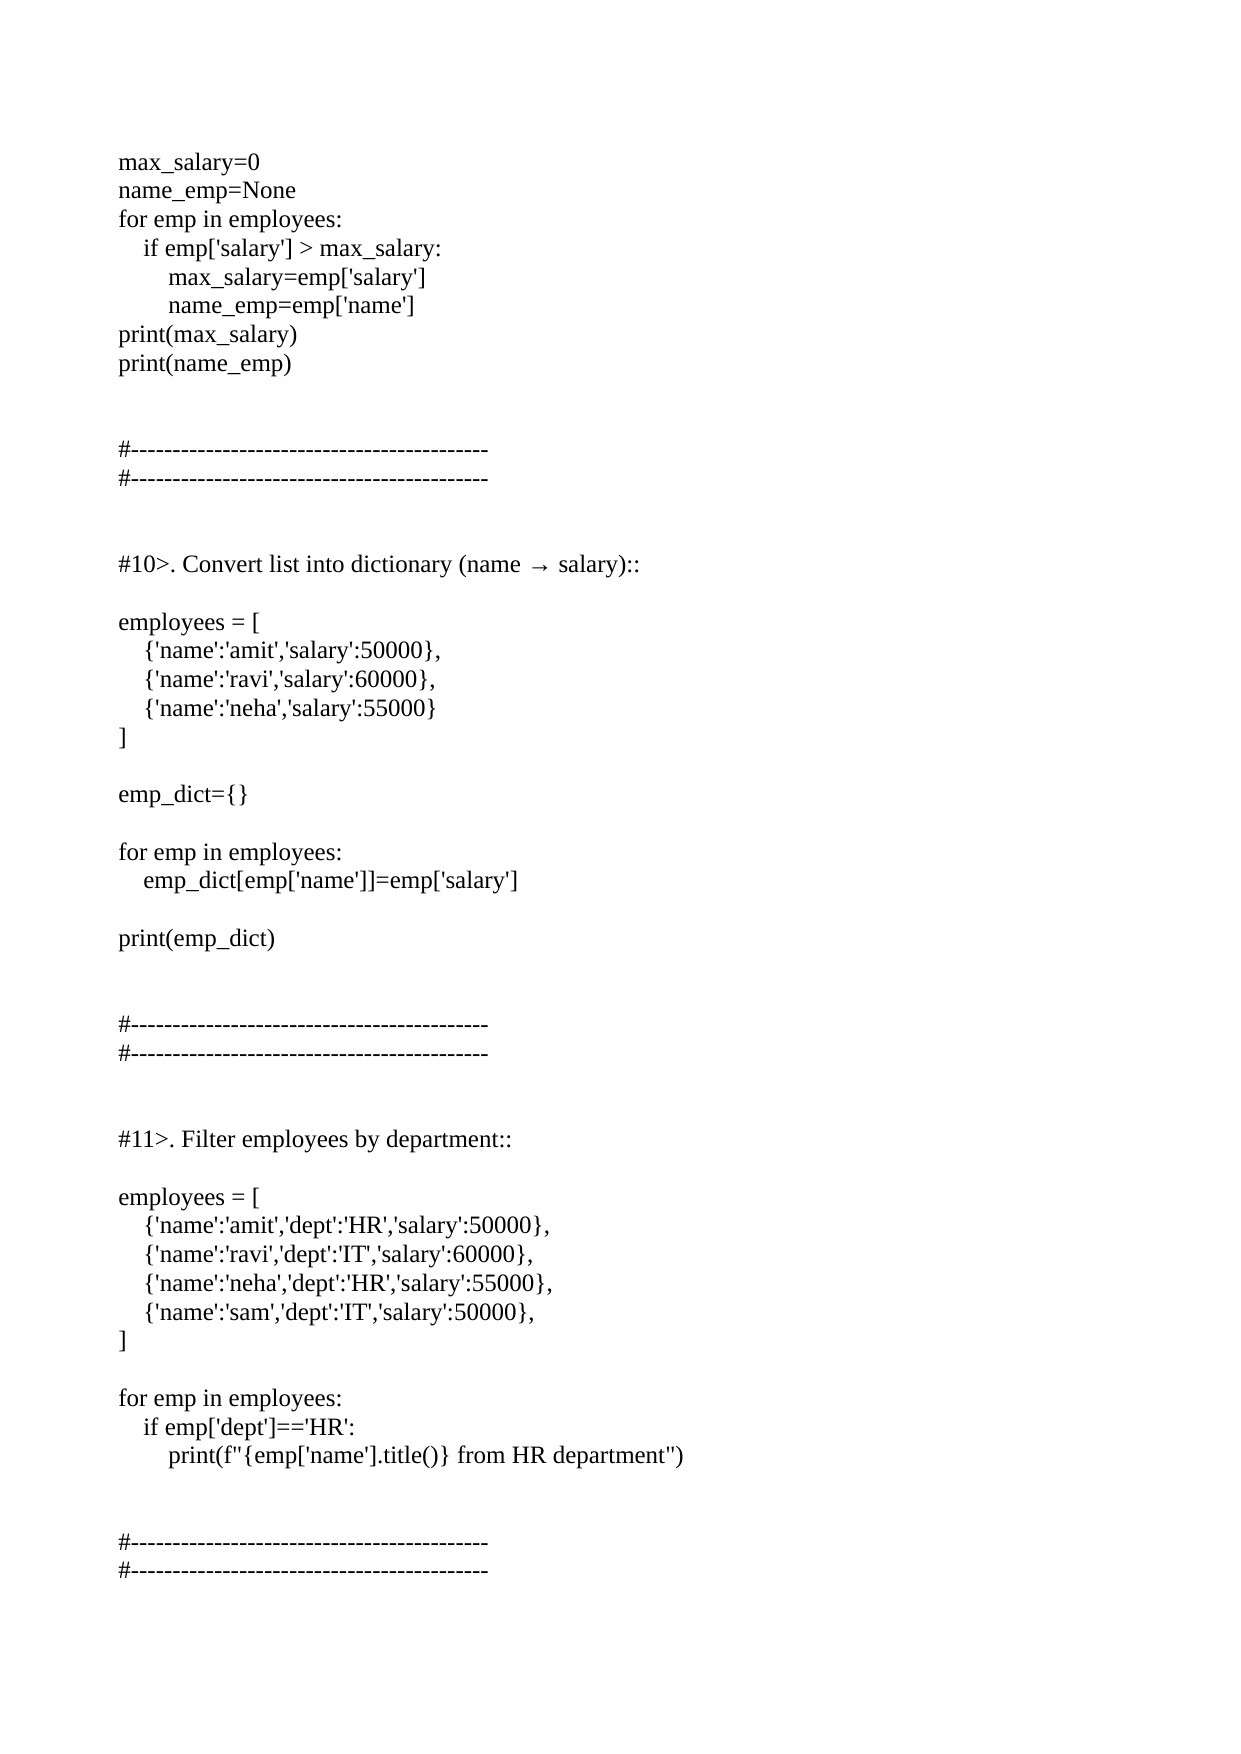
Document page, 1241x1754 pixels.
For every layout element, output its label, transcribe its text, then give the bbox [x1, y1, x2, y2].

text max_salary=0 [118, 147, 1122, 176]
text print(f"{emp['name'].title()} from HR department") [118, 1441, 1122, 1469]
text for emp in employees: [118, 837, 1122, 866]
text #------------------------------------------- [118, 1556, 1122, 1584]
text {'name':'sam','dept':'IT','salary':50000}, [118, 1297, 1122, 1326]
text max_salary=emp['salary'] [118, 262, 1122, 291]
text {'name':'ravi','salary':60000}, [118, 664, 1122, 693]
text {'name':'amit','salary':50000}, [118, 636, 1122, 664]
text for emp in employees: [118, 204, 1122, 233]
text name_emp=None [118, 176, 1122, 204]
text print(name_emp) [118, 348, 1122, 377]
text print(max_salary) [118, 319, 1122, 348]
text #------------------------------------------- [118, 1009, 1122, 1038]
text print(emp_dict) [118, 923, 1122, 952]
text if emp['dept']=='HR': [118, 1412, 1122, 1441]
text employees = [ [118, 1182, 1122, 1211]
text {'name':'neha','salary':55000} [118, 693, 1122, 722]
text ] [118, 1326, 1122, 1354]
text {'name':'amit','dept':'HR','salary':50000}, [118, 1211, 1122, 1239]
text {'name':'neha','dept':'HR','salary':55000}, [118, 1268, 1122, 1297]
text #------------------------------------------- [118, 1527, 1122, 1556]
text #------------------------------------------- [118, 1038, 1122, 1067]
text emp_dict={} [118, 779, 1122, 808]
text {'name':'ravi','dept':'IT','salary':60000}, [118, 1239, 1122, 1268]
text #------------------------------------------- [118, 434, 1122, 463]
text #10>. Convert list into dictionary (name → salary):: [118, 549, 1122, 578]
text name_emp=emp['name'] [118, 291, 1122, 319]
text if emp['salary'] > max_salary: [118, 233, 1122, 262]
text #11>. Filter employees by department:: [118, 1124, 1122, 1153]
text for emp in employees: [118, 1383, 1122, 1412]
text ] [118, 722, 1122, 751]
text employees = [ [118, 607, 1122, 636]
text #------------------------------------------- [118, 463, 1122, 492]
text emp_dict[emp['name']]=emp['salary'] [118, 866, 1122, 894]
